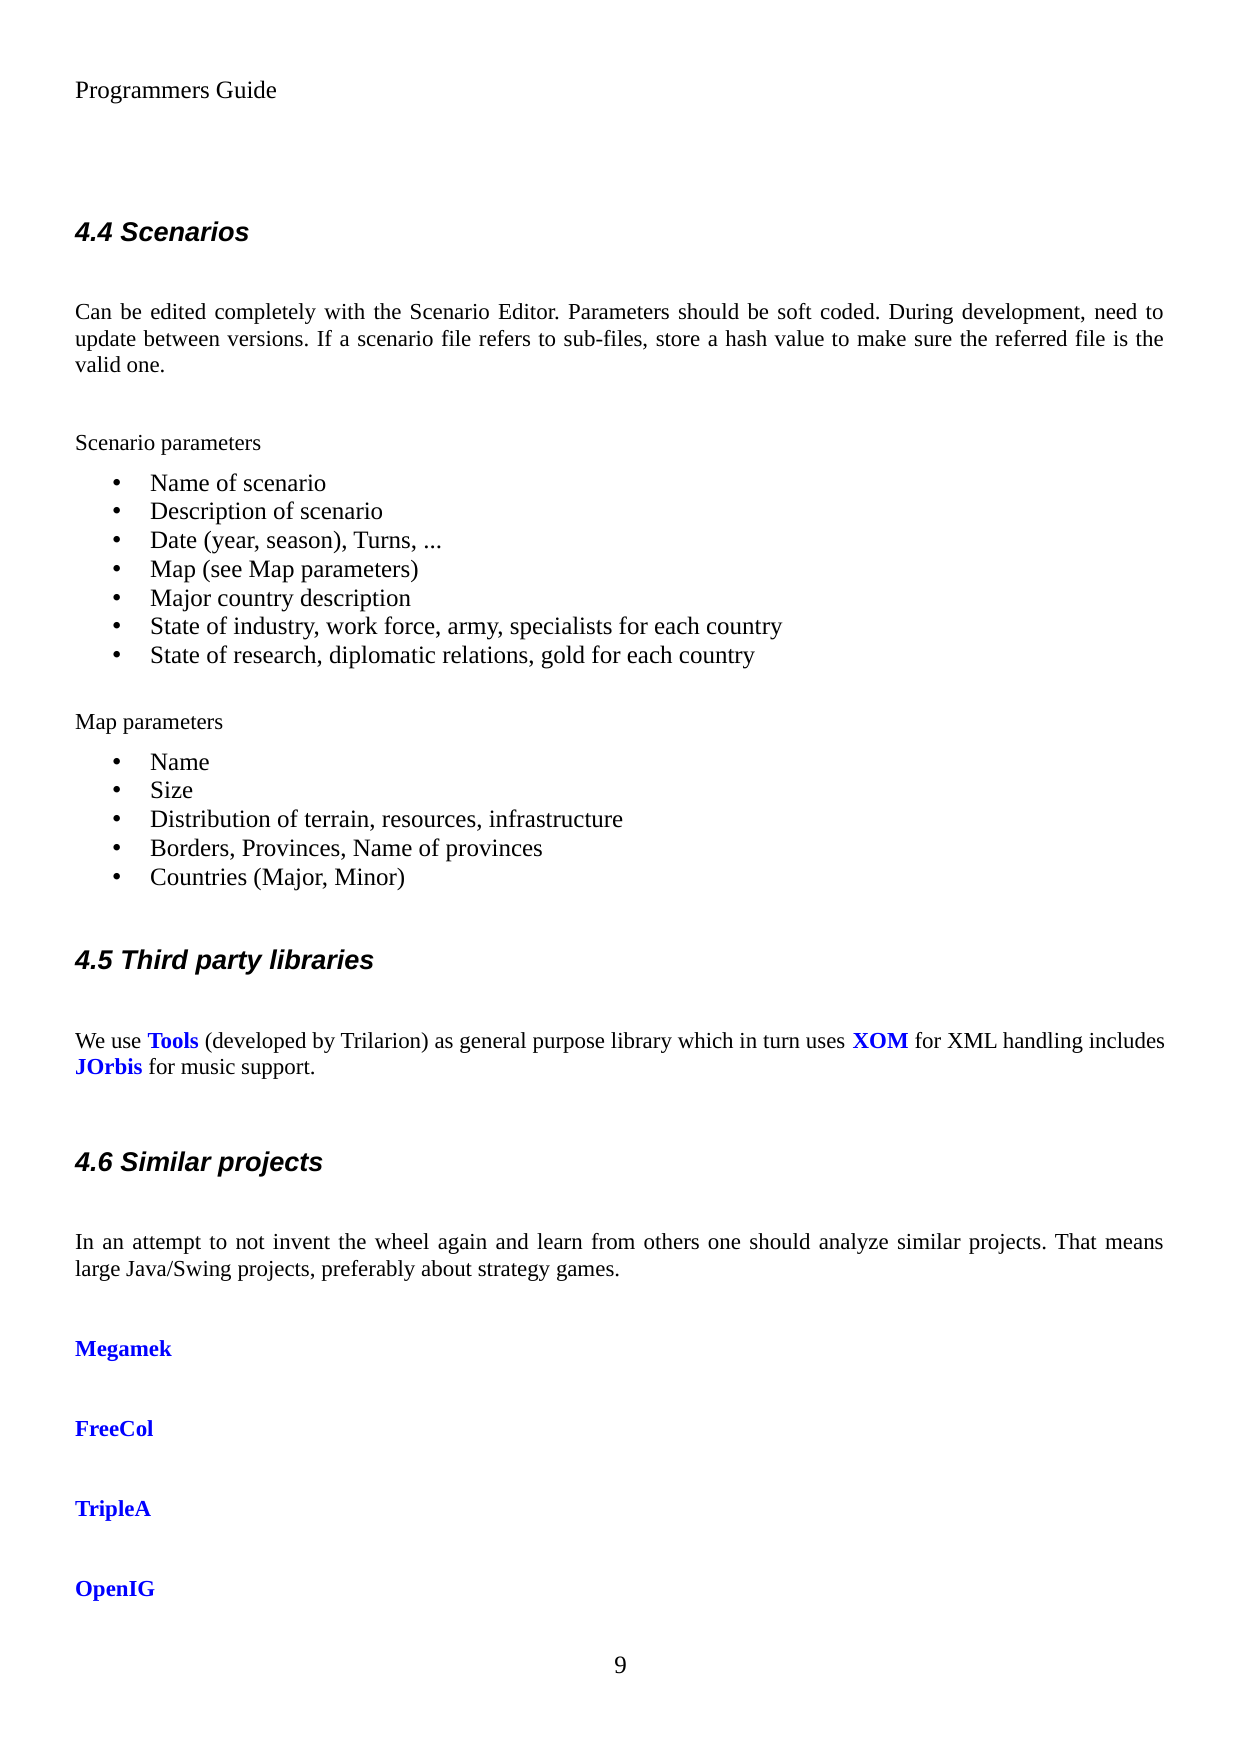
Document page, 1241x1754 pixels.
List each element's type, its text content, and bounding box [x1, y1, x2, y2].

text In an attempt to not invent the wheel again and learn from others one should analyze similar projects. That means large Java/Swing projects, preferably about strategy games. [75, 1228, 1166, 1281]
subtitle Similar projects [75, 1146, 1166, 1177]
list Description of scenario [112, 496, 1166, 525]
list Map (see Map parameters) [112, 554, 1166, 583]
text Scenario parameters [75, 429, 1166, 455]
list State of industry, work force, army, specialists for each country [112, 611, 1166, 640]
list Name [112, 747, 1166, 775]
list Size [112, 775, 1166, 804]
subtitle Scenarios [75, 216, 1166, 247]
list Distribution of terrain, resources, infrastructure [112, 804, 1166, 833]
list State of research, diplomatic relations, gold for each country [112, 640, 1166, 669]
text Map parameters [75, 708, 1166, 734]
text TripleA [75, 1495, 1166, 1521]
subtitle Third party libraries [75, 944, 1166, 975]
text We use Tools (developed by Trilarion) as general purpose library which in turn uses XOM for XML handling includes JOrbis for music support. [75, 1027, 1166, 1079]
list Date (year, season), Turns, ... [112, 525, 1166, 554]
text Megamek [75, 1335, 1166, 1361]
list Countries (Major, Minor) [112, 862, 1166, 890]
text OpenIG [75, 1575, 1166, 1601]
list Major country description [112, 583, 1166, 611]
text FreeCol [75, 1415, 1166, 1441]
list Borders, Provinces, Name of provinces [112, 833, 1166, 862]
list Name of scenario [112, 468, 1166, 496]
text Can be edited completely with the Scenario Editor. Parameters should be soft coded. During development, need to update between versions. If a scenario file refers to sub-files, store a hash value to make sure the referred file is the valid one. [75, 298, 1166, 377]
